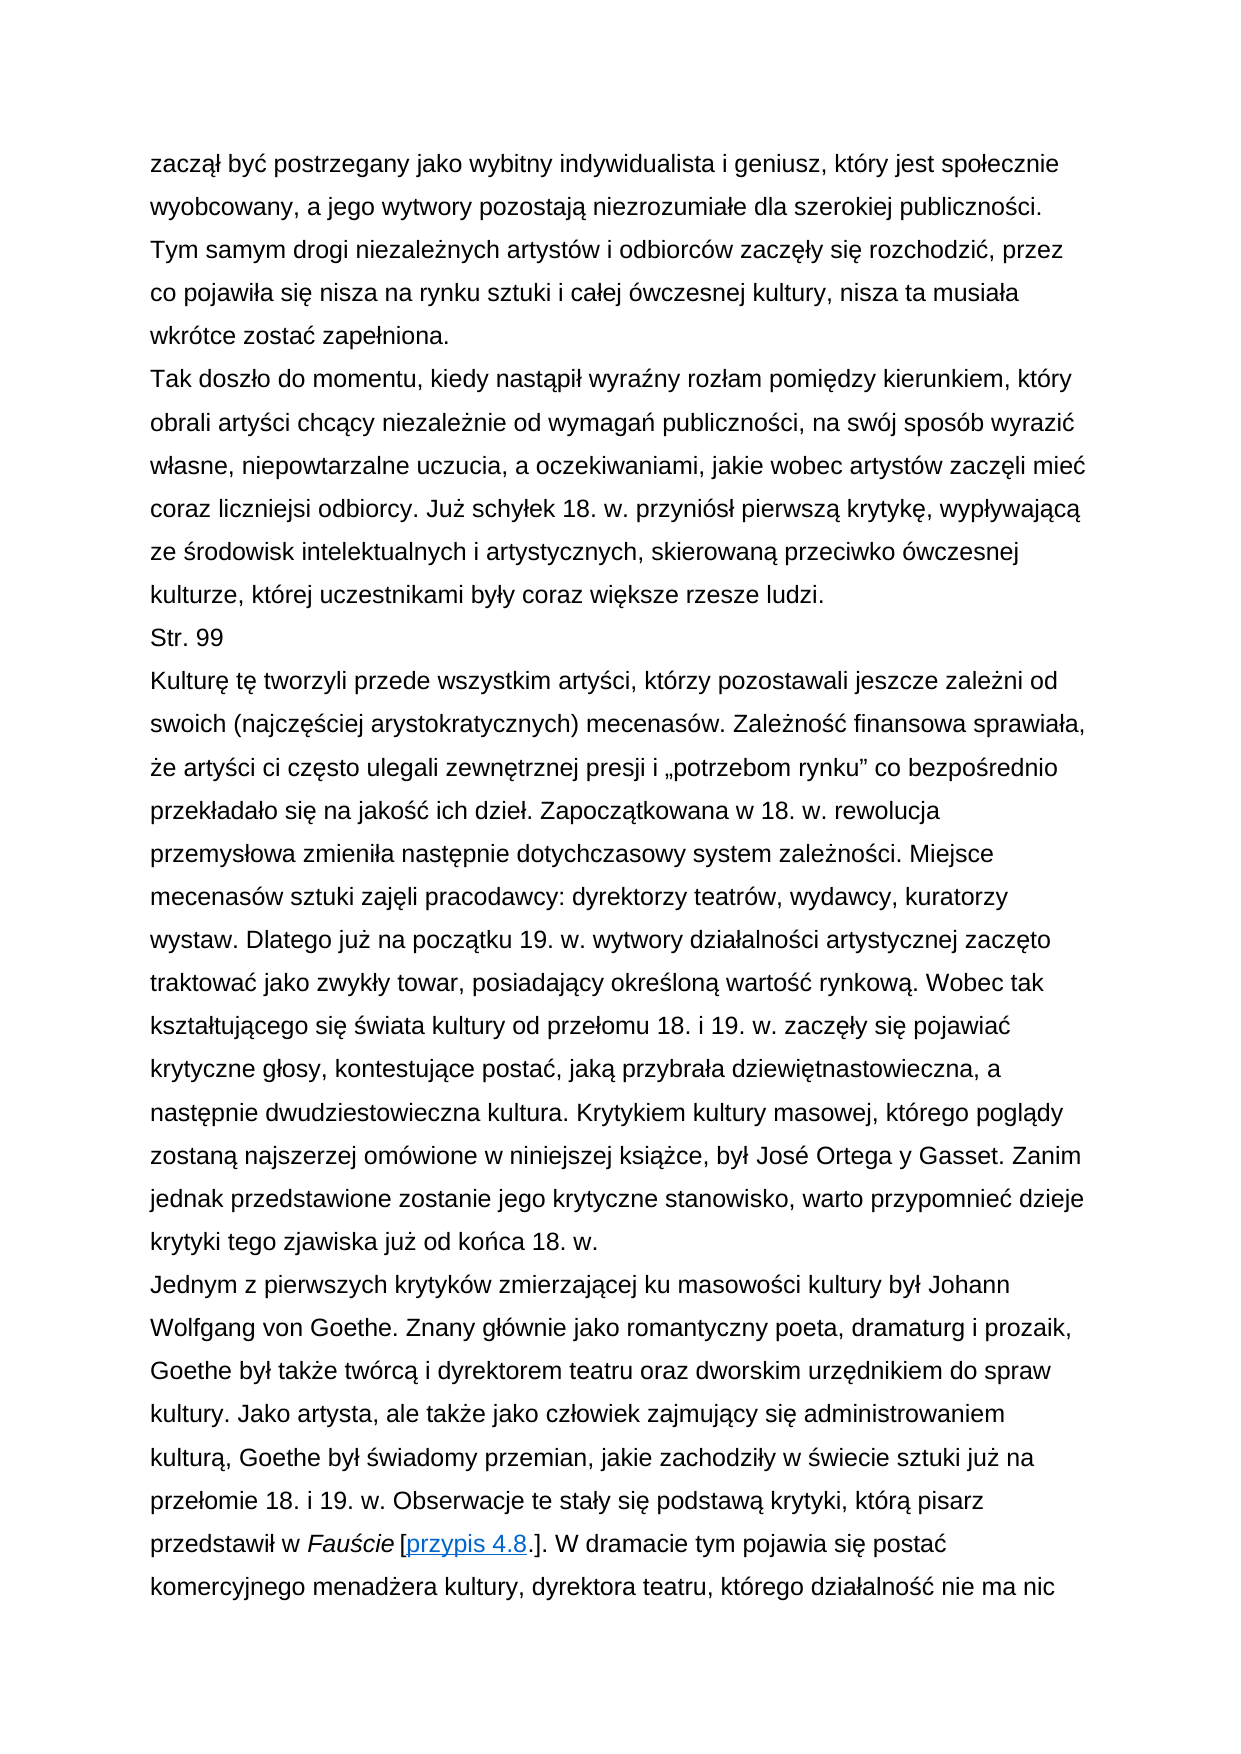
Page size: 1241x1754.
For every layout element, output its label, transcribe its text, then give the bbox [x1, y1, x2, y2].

text zaczął być postrzegany jako wybitny indywidualista i geniusz, który jest społecznie wyobcowany, a jego wytwory pozostają niezrozumiałe dla szerokiej publiczności. Tym samym drogi niezależnych artystów i odbiorców zaczęły się rozchodzić, przez co pojawiła się nisza na rynku sztuki i całej ówczesnej kultury, nisza ta musiała wkrótce zostać zapełniona. [150, 149, 1090, 350]
text Tak doszło do momentu, kiedy nastąpił wyraźny rozłam pomiędzy kierunkiem, który obrali artyści chcący niezależnie od wymagań publiczności, na swój sposób wyrazić własne, niepowtarzalne uczucia, a oczekiwaniami, jakie wobec artystów zaczęli mieć coraz liczniejsi odbiorcy. Już schyłek 18. w. przyniósł pierwszą krytykę, wypływającą ze środowisk intelektualnych i artystycznych, skierowaną przeciwko ówczesnej kulturze, której uczestnikami były coraz większe rzesze ludzi. [150, 364, 1090, 609]
text Kulturę tę tworzyli przede wszystkim artyści, którzy pozostawali jeszcze zależni od swoich (najczęściej arystokratycznych) mecenasów. Zależność finansowa sprawiała, że artyści ci często ulegali zewnętrznej presji i „potrzebom rynku” co bezpośrednio przekładało się na jakość ich dzieł. Zapoczątkowana w 18. w. rewolucja przemysłowa zmieniła następnie dotychczasowy system zależności. Miejsce mecenasów sztuki zajęli pracodawcy: dyrektorzy teatrów, wydawcy, kuratorzy wystaw. Dlatego już na początku 19. w. wytwory działalności artystycznej zaczęto traktować jako zwykły towar, posiadający określoną wartość rynkową. Wobec tak kształtującego się świata kultury od przełomu 18. i 19. w. zaczęły się pojawiać krytyczne głosy, kontestujące postać, jaką przybrała dziewiętnastowieczna, a następnie dwudziestowieczna kultura. Krytykiem kultury masowej, którego poglądy zostaną najszerzej omówione w niniejszej książce, był José Ortega y Gasset. Zanim jednak przedstawione zostanie jego krytyczne stanowisko, warto przypomnieć dzieje krytyki tego zjawiska już od końca 18. w. [150, 666, 1090, 1256]
text Str. 99 [150, 623, 1090, 652]
text Jednym z pierwszych krytyków zmierzającej ku masowości kultury był Johann Wolfgang von Goethe. Znany głównie jako romantyczny poeta, dramaturg i prozaik, Goethe był także twórcą i dyrektorem teatru oraz dworskim urzędnikiem do spraw kultury. Jako artysta, ale także jako człowiek zajmujący się administrowaniem kulturą, Goethe był świadomy przemian, jakie zachodziły w świecie sztuki już na przełomie 18. i 19. w. Obserwacje te stały się podstawą krytyki, którą pisarz przedstawił w Fauście [przypis 4.8.]. W dramacie tym pojawia się postać komercyjnego menadżera kultury, dyrektora teatru, którego działalność nie ma nic [150, 1270, 1090, 1601]
